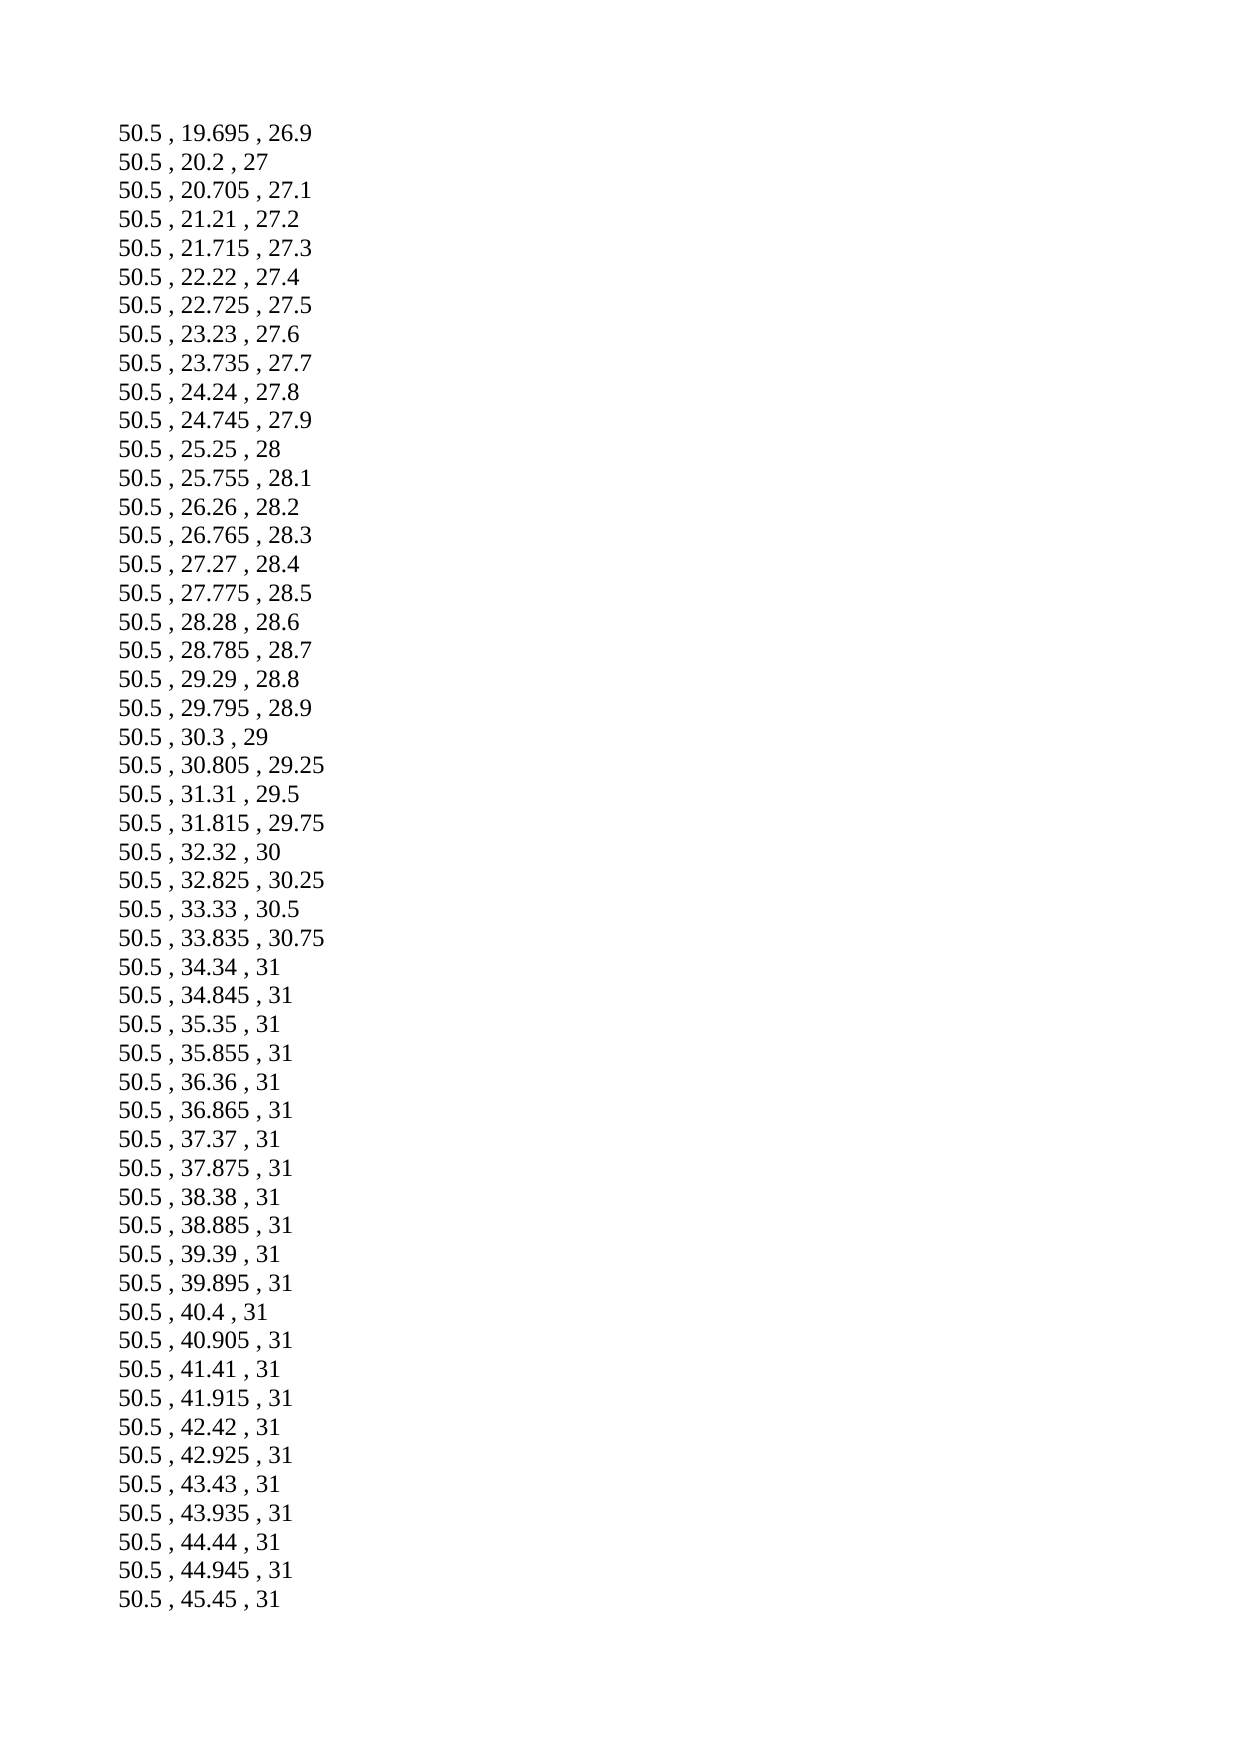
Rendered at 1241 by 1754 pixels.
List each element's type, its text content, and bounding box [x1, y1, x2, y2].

text 50.5 , 37.37 , 31 [118, 1124, 1122, 1153]
text 50.5 , 42.925 , 31 [118, 1441, 1122, 1469]
text 50.5 , 36.36 , 31 [118, 1067, 1122, 1096]
text 50.5 , 35.855 , 31 [118, 1038, 1122, 1067]
text 50.5 , 21.21 , 27.2 [118, 204, 1122, 233]
text 50.5 , 45.45 , 31 [118, 1584, 1122, 1613]
text 50.5 , 40.905 , 31 [118, 1326, 1122, 1354]
text 50.5 , 31.815 , 29.75 [118, 808, 1122, 837]
text 50.5 , 39.895 , 31 [118, 1268, 1122, 1297]
text 50.5 , 20.2 , 27 [118, 147, 1122, 176]
text 50.5 , 29.795 , 28.9 [118, 693, 1122, 722]
text 50.5 , 23.23 , 27.6 [118, 319, 1122, 348]
text 50.5 , 19.695 , 26.9 [118, 118, 1122, 147]
text 50.5 , 37.875 , 31 [118, 1153, 1122, 1182]
text 50.5 , 24.24 , 27.8 [118, 377, 1122, 406]
text 50.5 , 44.44 , 31 [118, 1527, 1122, 1556]
text 50.5 , 41.41 , 31 [118, 1354, 1122, 1383]
text 50.5 , 26.26 , 28.2 [118, 492, 1122, 521]
text 50.5 , 35.35 , 31 [118, 1009, 1122, 1038]
text 50.5 , 39.39 , 31 [118, 1239, 1122, 1268]
text 50.5 , 44.945 , 31 [118, 1556, 1122, 1584]
text 50.5 , 29.29 , 28.8 [118, 664, 1122, 693]
text 50.5 , 32.32 , 30 [118, 837, 1122, 866]
text 50.5 , 27.775 , 28.5 [118, 578, 1122, 607]
text 50.5 , 32.825 , 30.25 [118, 866, 1122, 894]
text 50.5 , 25.755 , 28.1 [118, 463, 1122, 492]
text 50.5 , 36.865 , 31 [118, 1096, 1122, 1124]
text 50.5 , 43.935 , 31 [118, 1498, 1122, 1527]
text 50.5 , 38.38 , 31 [118, 1182, 1122, 1211]
text 50.5 , 28.785 , 28.7 [118, 636, 1122, 664]
text 50.5 , 26.765 , 28.3 [118, 521, 1122, 549]
text 50.5 , 22.22 , 27.4 [118, 262, 1122, 291]
text 50.5 , 38.885 , 31 [118, 1211, 1122, 1239]
text 50.5 , 34.34 , 31 [118, 952, 1122, 981]
text 50.5 , 22.725 , 27.5 [118, 291, 1122, 319]
text 50.5 , 34.845 , 31 [118, 981, 1122, 1009]
text 50.5 , 25.25 , 28 [118, 434, 1122, 463]
text 50.5 , 40.4 , 31 [118, 1297, 1122, 1326]
text 50.5 , 41.915 , 31 [118, 1383, 1122, 1412]
text 50.5 , 23.735 , 27.7 [118, 348, 1122, 377]
text 50.5 , 31.31 , 29.5 [118, 779, 1122, 808]
text 50.5 , 24.745 , 27.9 [118, 406, 1122, 434]
text 50.5 , 33.835 , 30.75 [118, 923, 1122, 952]
text 50.5 , 42.42 , 31 [118, 1412, 1122, 1441]
text 50.5 , 27.27 , 28.4 [118, 549, 1122, 578]
text 50.5 , 30.3 , 29 [118, 722, 1122, 751]
text 50.5 , 20.705 , 27.1 [118, 176, 1122, 204]
text 50.5 , 21.715 , 27.3 [118, 233, 1122, 262]
text 50.5 , 30.805 , 29.25 [118, 751, 1122, 779]
text 50.5 , 28.28 , 28.6 [118, 607, 1122, 636]
text 50.5 , 43.43 , 31 [118, 1469, 1122, 1498]
text 50.5 , 33.33 , 30.5 [118, 894, 1122, 923]
